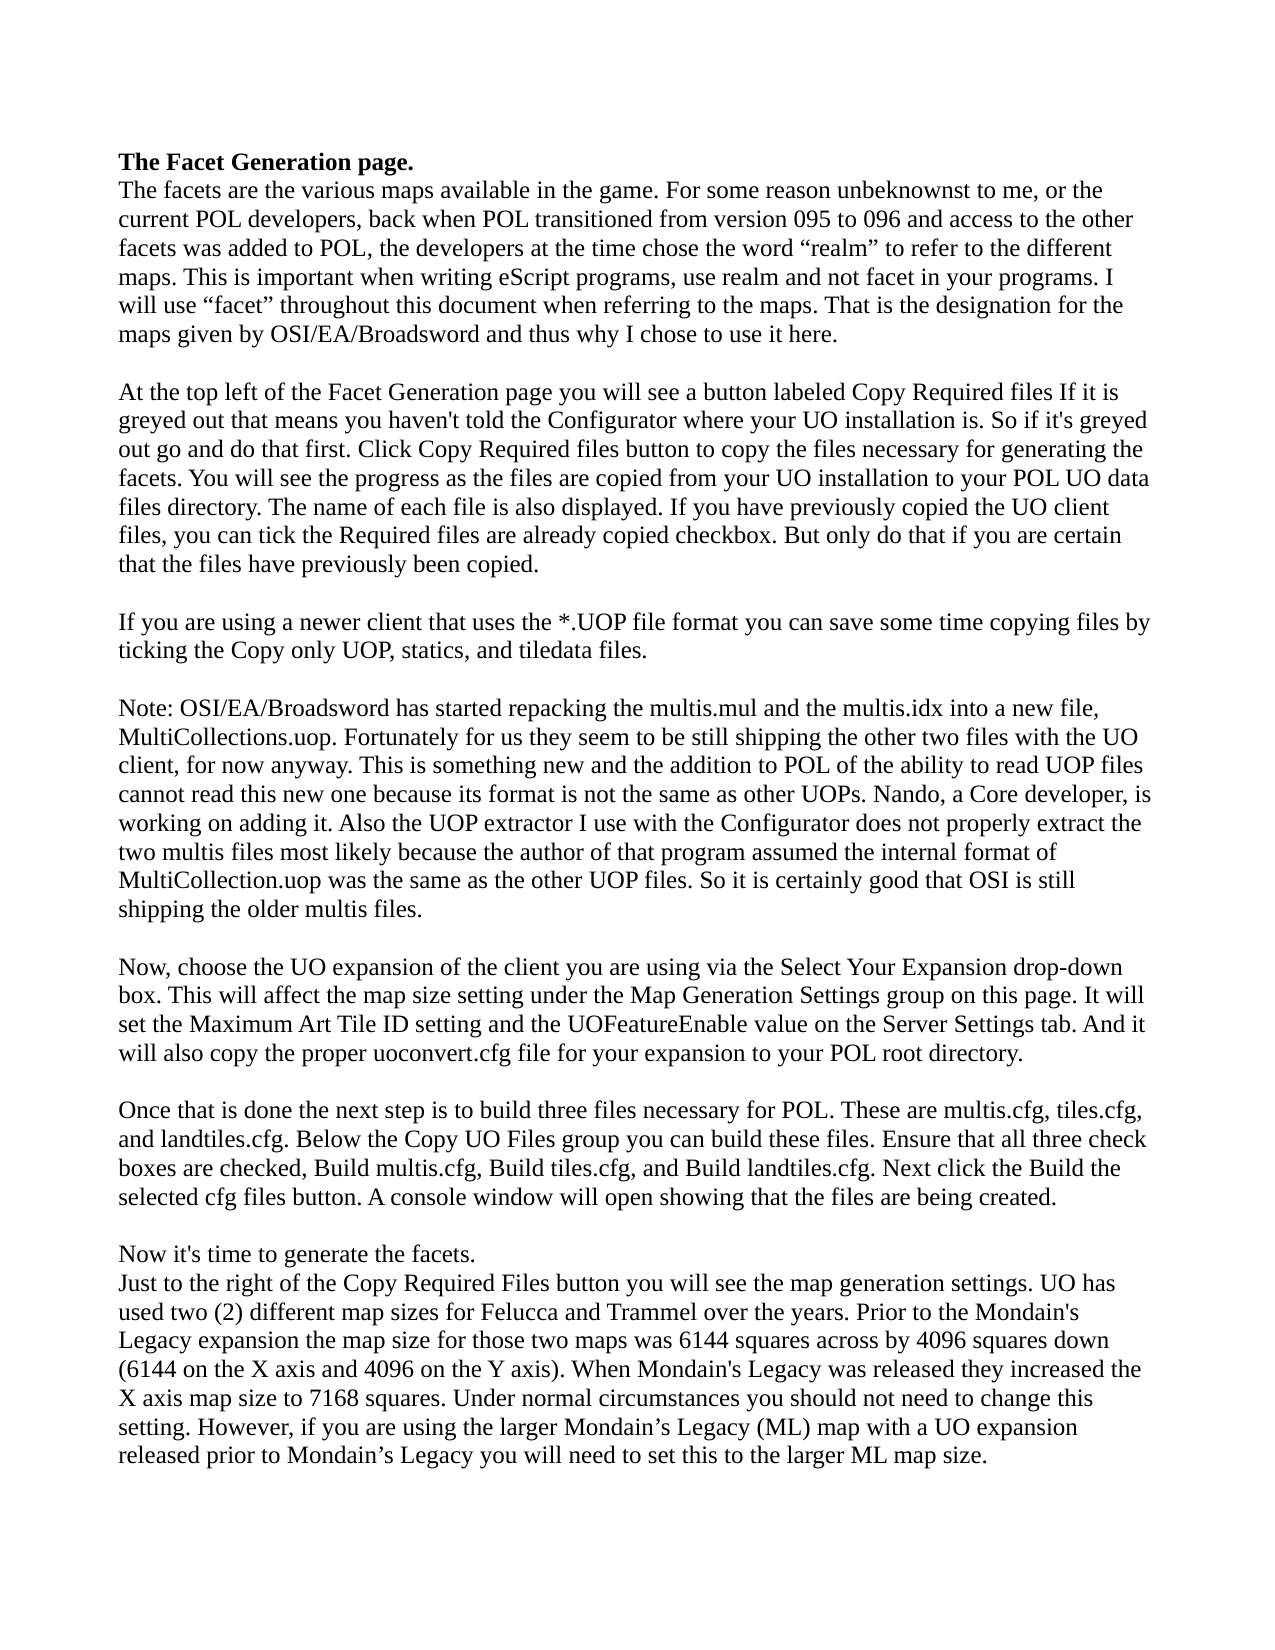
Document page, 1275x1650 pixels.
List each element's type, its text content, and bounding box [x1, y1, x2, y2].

text Just to the right of the Copy Required Files button you will see the map generation settings. UO has used two (2) different map sizes for Felucca and Trammel over the years. Prior to the Mondain's Legacy expansion the map size for those two maps was 6144 squares across by 4096 squares down (6144 on the X axis and 4096 on the Y axis). When Mondain's Legacy was released they increased the X axis map size to 7168 squares. Under normal circumstances you should not need to change this setting. However, if you are using the larger Mondain’s Legacy (ML) map with a UO expansion released prior to Mondain’s Legacy you will need to set this to the larger ML map size. [118, 1268, 1157, 1469]
text At the top left of the Facet Generation page you will see a button labeled Copy Required files If it is greyed out that means you haven't told the Configurator where your UO installation is. So if it's greyed out go and do that first. Click Copy Required files button to copy the files necessary for generating the facets. You will see the progress as the files are copied from your UO installation to your POL UO data files directory. The name of each file is also displayed. If you have previously copied the UO client files, you can tick the Required files are already copied checkbox. But only do that if you are certain that the files have previously been copied. [118, 377, 1157, 578]
text If you are using a newer client that uses the *.UOP file format you can save some time copying files by ticking the Copy only UOP, statics, and tiledata files. [118, 607, 1157, 664]
text Note: OSI/EA/Broadsword has started repacking the multis.mul and the multis.idx into a new file, MultiCollections.uop. Fortunately for us they seem to be still shipping the other two files with the UO client, for now anyway. This is something new and the addition to POL of the ability to read UOP files cannot read this new one because its format is not the same as other UOPs. Nando, a Core developer, is working on adding it. Also the UOP extractor I use with the Configurator does not properly extract the two multis files most likely because the author of that program assumed the internal format of MultiCollection.uop was the same as the other UOP files. So it is certainly good that OSI is still shipping the older multis files. [118, 693, 1157, 923]
text The Facet Generation page. [118, 147, 1157, 176]
text Once that is done the next step is to build three files necessary for POL. These are multis.cfg, tiles.cfg, and landtiles.cfg. Below the Copy UO Files group you can build these files. Ensure that all three check boxes are checked, Build multis.cfg, Build tiles.cfg, and Build landtiles.cfg. Next click the Build the selected cfg files button. A console window will open showing that the files are being created. [118, 1096, 1157, 1211]
text Now, choose the UO expansion of the client you are using via the Select Your Expansion drop-down box. This will affect the map size setting under the Map Generation Settings group on this page. It will set the Maximum Art Tile ID setting and the UOFeatureEnable value on the Server Settings tab. And it will also copy the proper uoconvert.cfg file for your expansion to your POL root directory. [118, 952, 1157, 1067]
text The facets are the various maps available in the game. For some reason unbeknownst to me, or the current POL developers, back when POL transitioned from version 095 to 096 and access to the other facets was added to POL, the developers at the time chose the word “realm” to refer to the different maps. This is important when writing eScript programs, use realm and not facet in your programs. I will use “facet” throughout this document when referring to the maps. That is the designation for the maps given by OSI/EA/Broadsword and thus why I chose to use it here. [118, 176, 1157, 348]
text Now it's time to generate the facets. [118, 1239, 1157, 1268]
